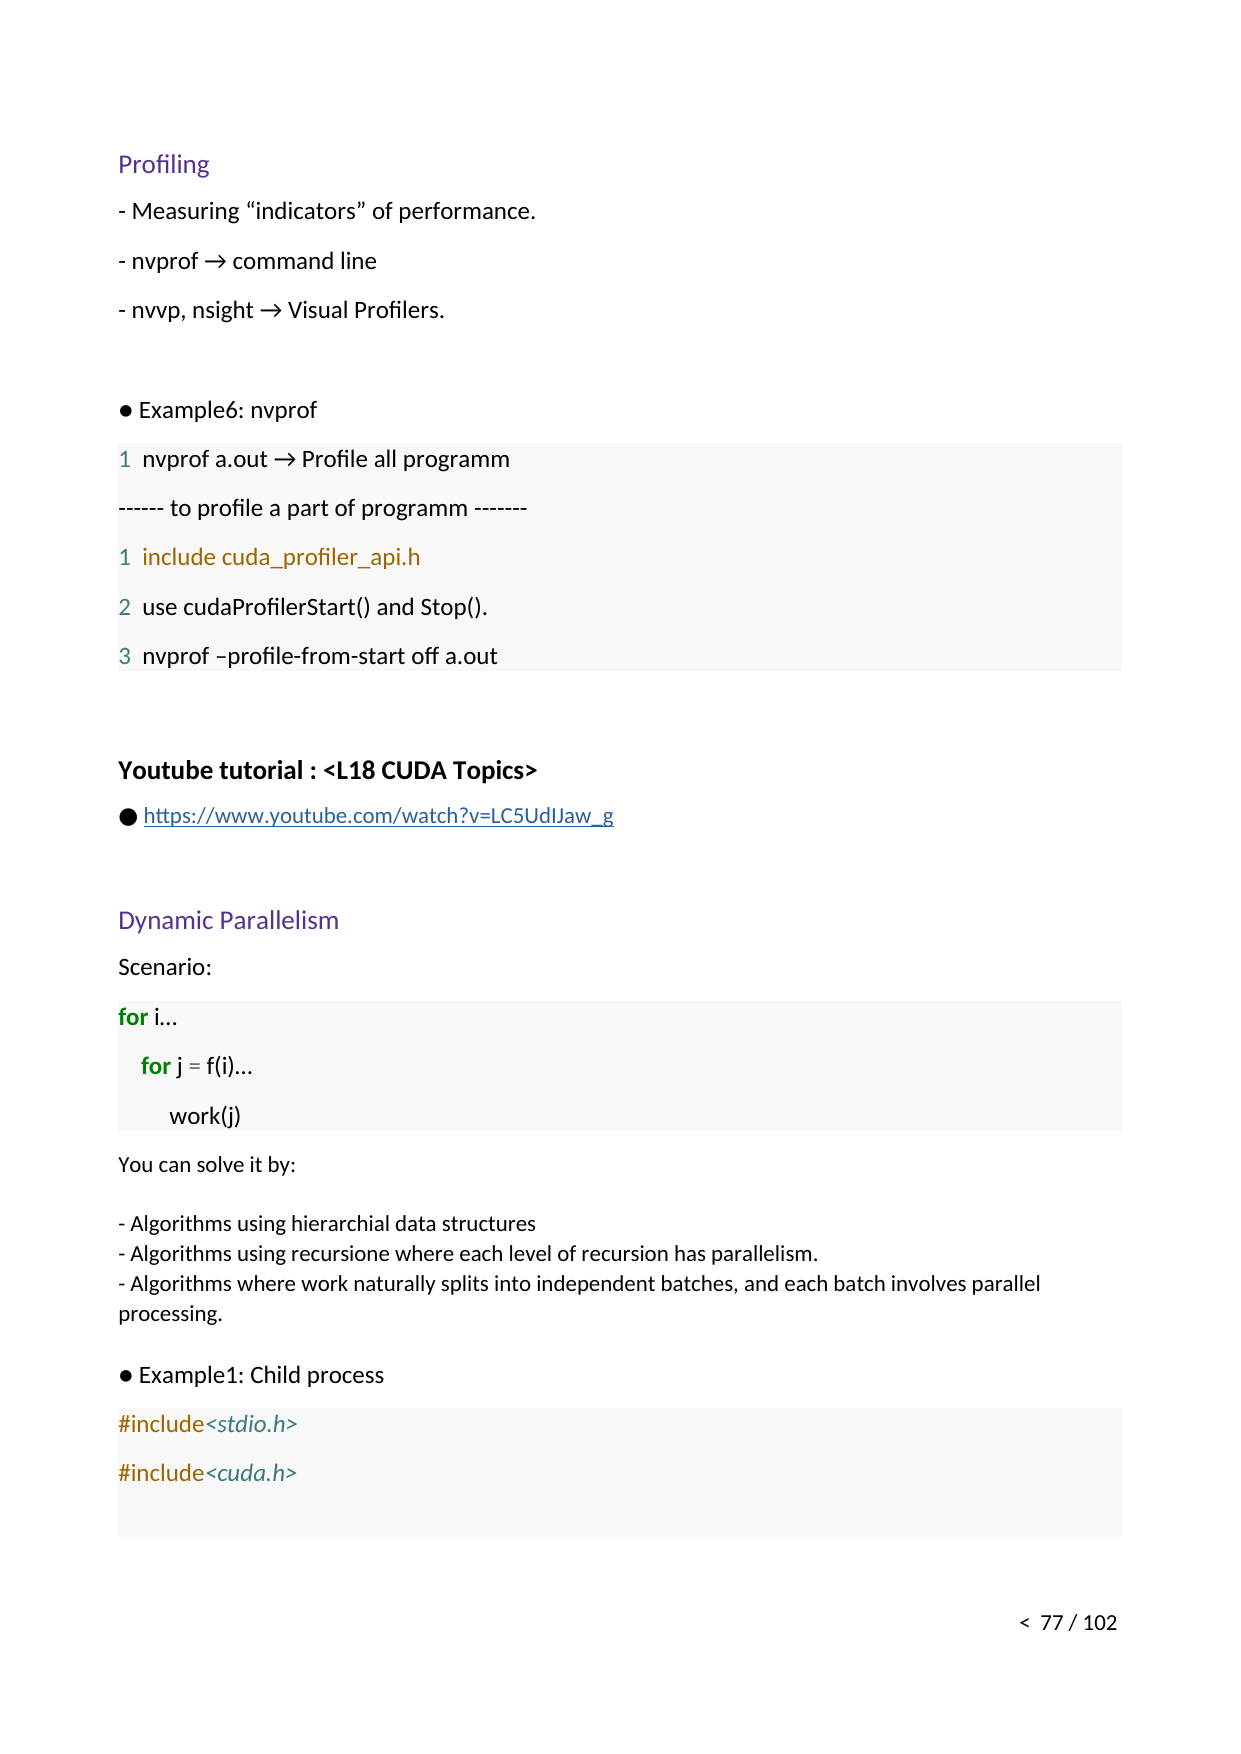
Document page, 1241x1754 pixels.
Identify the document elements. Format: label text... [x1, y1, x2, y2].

text 1 include cuda_profiler_api.h [118, 542, 1122, 572]
text 3 nvprof –profile-from-start off a.out [118, 640, 1122, 671]
text - nvvp, nsight → Visual Profilers. [118, 294, 1122, 325]
subtitle Profiling [118, 148, 1122, 181]
text ● https://www.youtube.com/watch?v=LC5UdIJaw_g [118, 801, 1122, 829]
text - Algorithms using hierarchial data structures [118, 1209, 1122, 1237]
text ------ to profile a part of programm ------- [118, 492, 1122, 523]
text - Measuring “indicators” of performance. [118, 195, 1122, 226]
text ● Example6: nvprof [118, 394, 1122, 424]
text Scenario: [118, 951, 1122, 982]
text ● Example1: Child process [118, 1359, 1122, 1389]
text 1 nvprof a.out → Profile all programm [118, 443, 1122, 473]
text 2 use cudaProfilerStart() and Stop(). [118, 591, 1122, 621]
text - Algorithms using recursione where each level of recursion has parallelism. [118, 1239, 1122, 1267]
text - Algorithms where work naturally splits into independent batches, and each batch involves parallel processing. [118, 1269, 1122, 1327]
text You can solve it by: [118, 1150, 1122, 1178]
subtitle Youtube tutorial : <L18 CUDA Topics> [118, 753, 1122, 787]
subtitle Dynamic Parallelism [118, 903, 1122, 937]
text #include<cuda.h> [118, 1457, 1122, 1488]
text for j = f(i)… [118, 1051, 1122, 1081]
text - nvprof → command line [118, 245, 1122, 276]
text #include<stdio.h> [118, 1408, 1122, 1439]
text for i… [118, 1001, 1122, 1031]
text work(j) [118, 1100, 1122, 1131]
